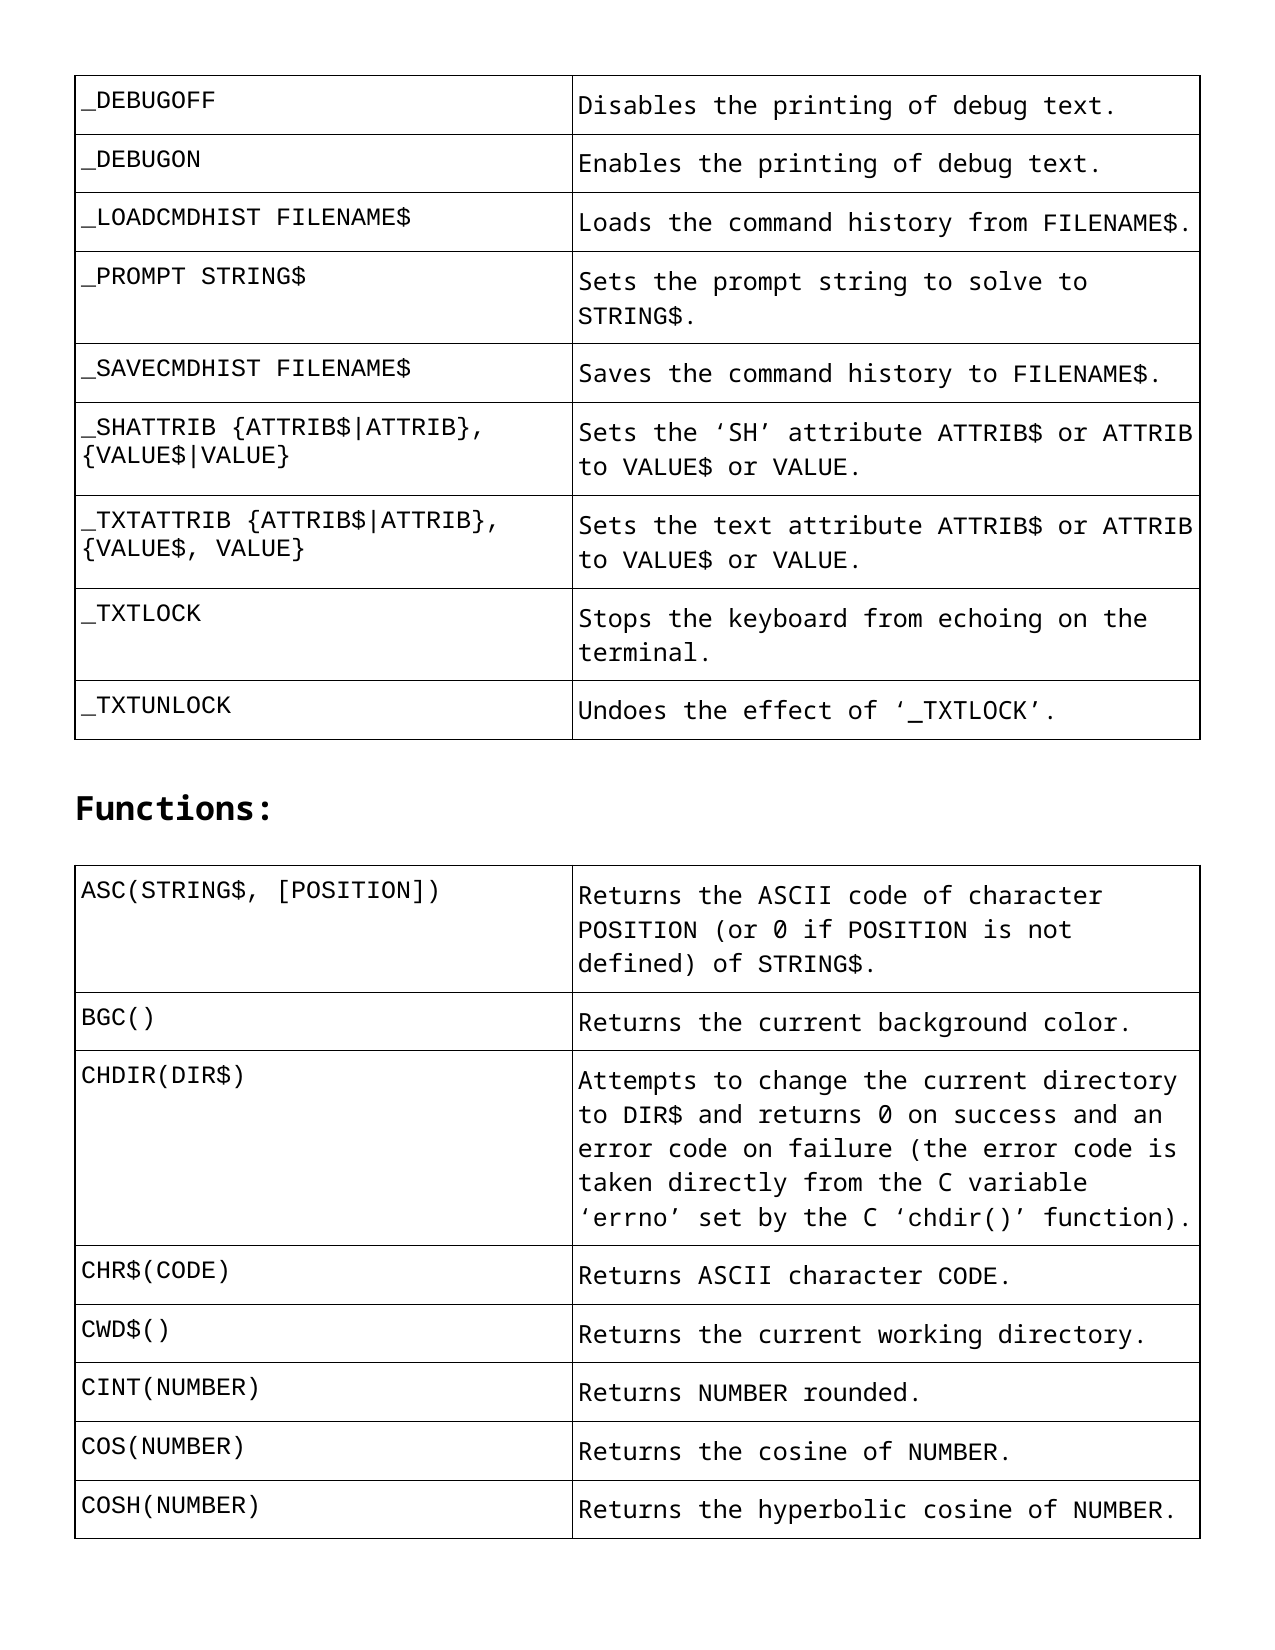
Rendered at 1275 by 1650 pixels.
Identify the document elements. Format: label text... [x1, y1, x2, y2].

table_cell Sets the text attribute ATTRIB$ or ATTRIB to VALUE$ or VALUE. [573, 496, 1199, 588]
table_cell COSH(NUMBER) [76, 1481, 572, 1538]
table_cell Returns NUMBER rounded. [573, 1363, 1199, 1421]
table_cell Loads the command history from FILENAME$. [573, 193, 1199, 251]
table_cell CINT(NUMBER) [76, 1363, 572, 1421]
table_cell Sets the ‘SH’ attribute ATTRIB$ or ATTRIB to VALUE$ or VALUE. [573, 403, 1199, 495]
table_cell Saves the command history to FILENAME$. [573, 344, 1199, 402]
table_cell COS(NUMBER) [76, 1422, 572, 1479]
table_cell Returns the hyperbolic cosine of NUMBER. [573, 1481, 1199, 1538]
table_cell CHR$(CODE) [76, 1246, 572, 1304]
table_cell Returns the cosine of NUMBER. [573, 1422, 1199, 1479]
table_cell _SAVECMDHIST FILENAME$ [76, 344, 572, 402]
table_cell Attempts to change the current directory to DIR$ and returns 0 on success and an error code on failure (the error code is taken directly from the C variable ‘errno’ set by the C ‘chdir()’ function). [573, 1051, 1199, 1245]
table_cell _PROMPT STRING$ [76, 252, 572, 343]
table_cell _DEBUGOFF [76, 76, 572, 133]
table_cell _SHATTRIB {ATTRIB$|ATTRIB}, {VALUE$|VALUE} [76, 403, 572, 495]
table_cell CWD$() [76, 1305, 572, 1362]
table_cell BGC() [76, 993, 572, 1050]
table_header Returns the ASCII code of character POSITION (or 0 if POSITION is not defined) of STRING$. [573, 866, 1199, 992]
table_cell _TXTUNLOCK [76, 681, 572, 739]
table_cell _LOADCMDHIST FILENAME$ [76, 193, 572, 251]
table_cell _TXTATTRIB {ATTRIB$|ATTRIB}, {VALUE$, VALUE} [76, 496, 572, 588]
table_cell Enables the printing of debug text. [573, 135, 1199, 192]
table_cell _TXTLOCK [76, 589, 572, 680]
table_cell Sets the prompt string to solve to STRING$. [573, 252, 1199, 343]
text Functions: [75, 785, 1200, 831]
table_cell Stops the keyboard from echoing on the terminal. [573, 589, 1199, 680]
table_cell CHDIR(DIR$) [76, 1051, 572, 1245]
table_cell Disables the printing of debug text. [573, 76, 1199, 133]
table_cell Undoes the effect of ‘_TXTLOCK’. [573, 681, 1199, 739]
table_cell Returns the current background color. [573, 993, 1199, 1050]
table_header ASC(STRING$, [POSITION]) [76, 866, 572, 992]
table_cell Returns ASCII character CODE. [573, 1246, 1199, 1304]
table_cell _DEBUGON [76, 135, 572, 192]
table_cell Returns the current working directory. [573, 1305, 1199, 1362]
